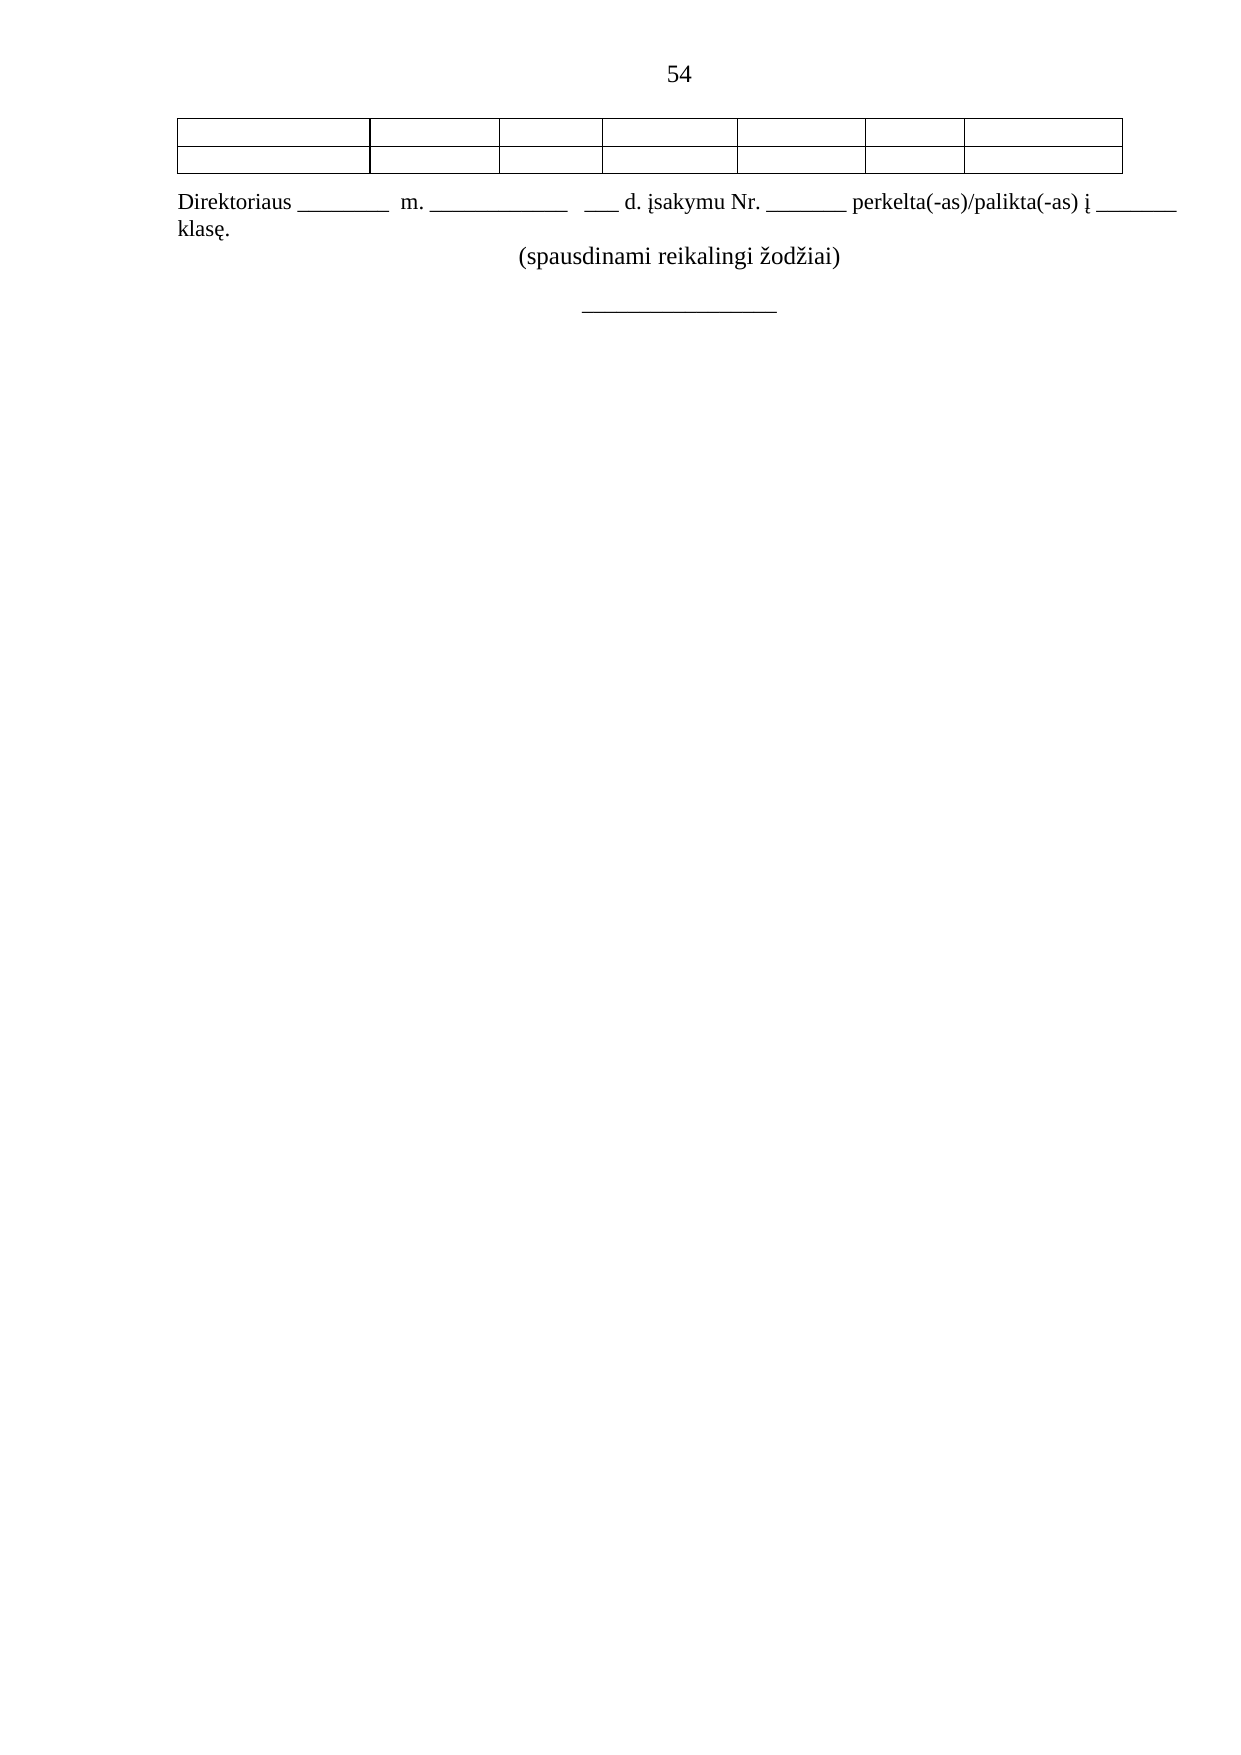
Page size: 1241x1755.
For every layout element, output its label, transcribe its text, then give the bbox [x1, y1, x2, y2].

text _________________ [177, 289, 1181, 315]
table_cell [965, 119, 1122, 146]
text (spausdinami reikalingi žodžiai) [177, 241, 1181, 270]
text Direktoriaus ________ m. ____________ ___ d. įsakymu Nr. _______ perkelta(-as)/palikta(-as) į _______ klasę. [177, 188, 1181, 241]
table_cell [738, 119, 865, 146]
table_cell [371, 119, 499, 146]
table_cell [371, 147, 499, 173]
table_cell [500, 119, 602, 146]
table_cell [866, 147, 964, 173]
table_cell [738, 147, 865, 173]
table_cell [603, 147, 737, 173]
table_cell [866, 119, 964, 146]
table_cell [500, 147, 602, 173]
table_cell [965, 147, 1122, 173]
table_cell [178, 119, 369, 146]
table_cell [178, 147, 369, 173]
table_cell [603, 119, 737, 146]
